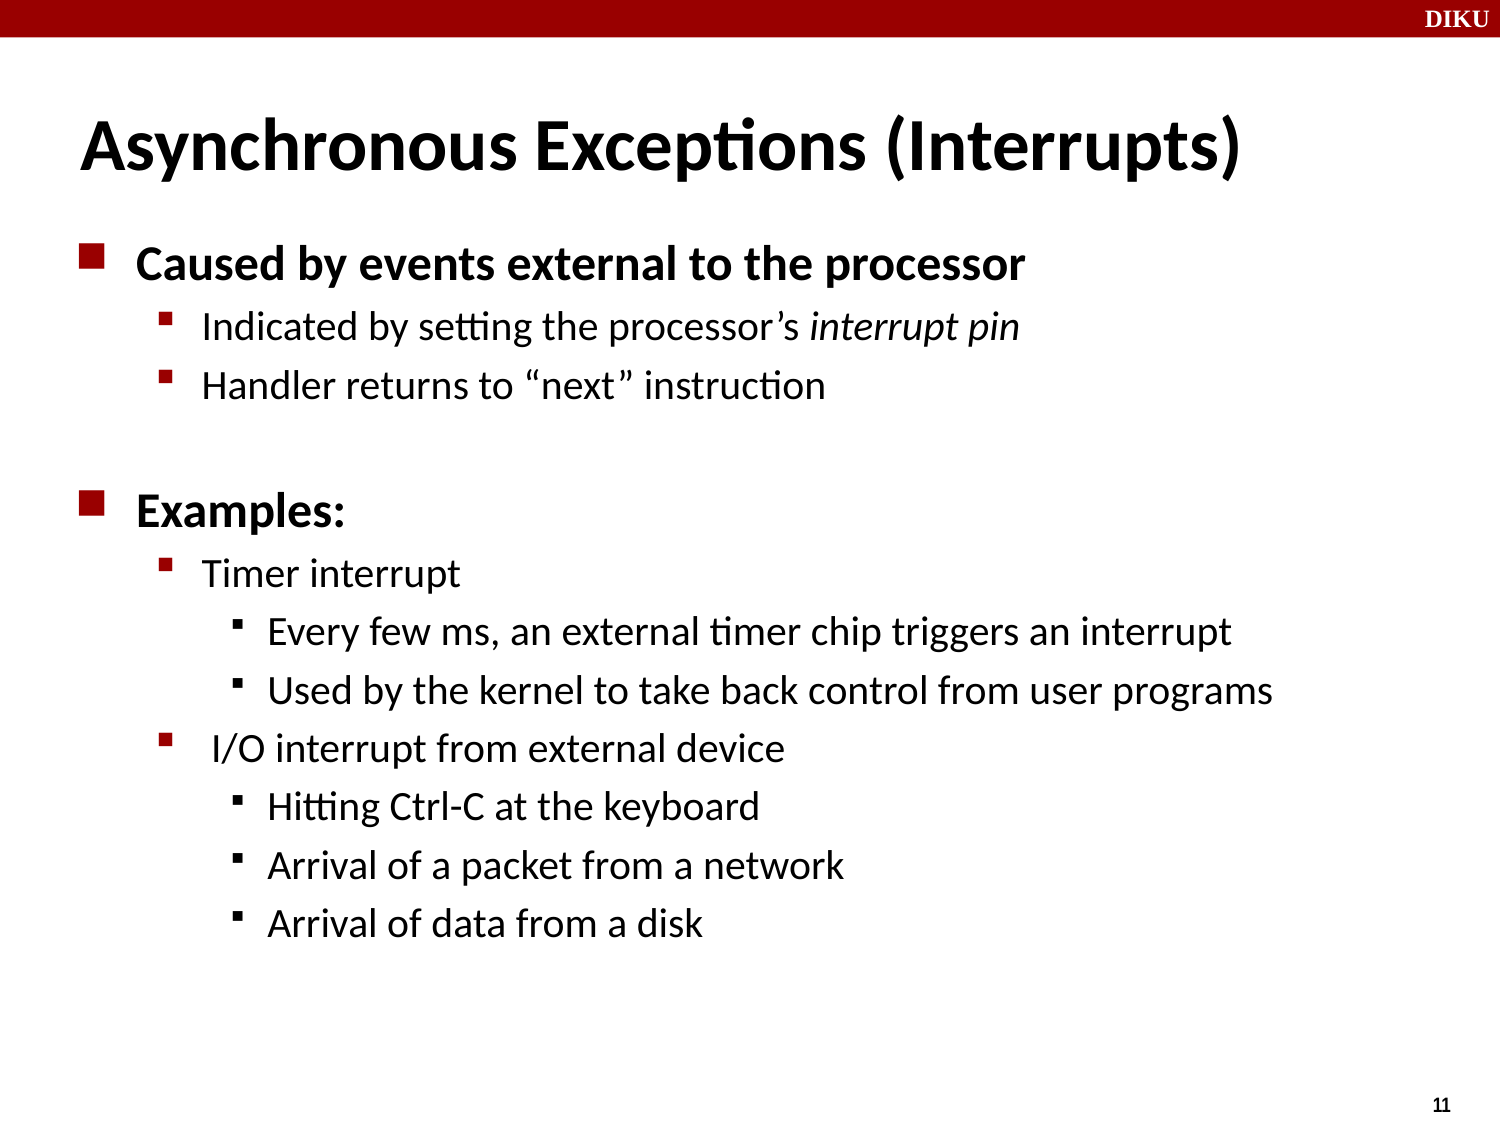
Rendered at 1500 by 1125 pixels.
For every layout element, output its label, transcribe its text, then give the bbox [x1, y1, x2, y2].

text_box Asynchronous Exceptions (Interrupts) [65, 93, 1363, 188]
text_box Caused by events external to the processor Indicated by setting the processor’s interrupt pin Handler returns to “next” instruction Examples: Timer interrupt Every few ms, an external timer chip triggers an interrupt Used by the kernel to take back control from user programs I/O interrupt from external device Hitting Ctrl-C at the keyboard Arrival of a packet from a network Arrival of data from a disk [65, 223, 1361, 1039]
